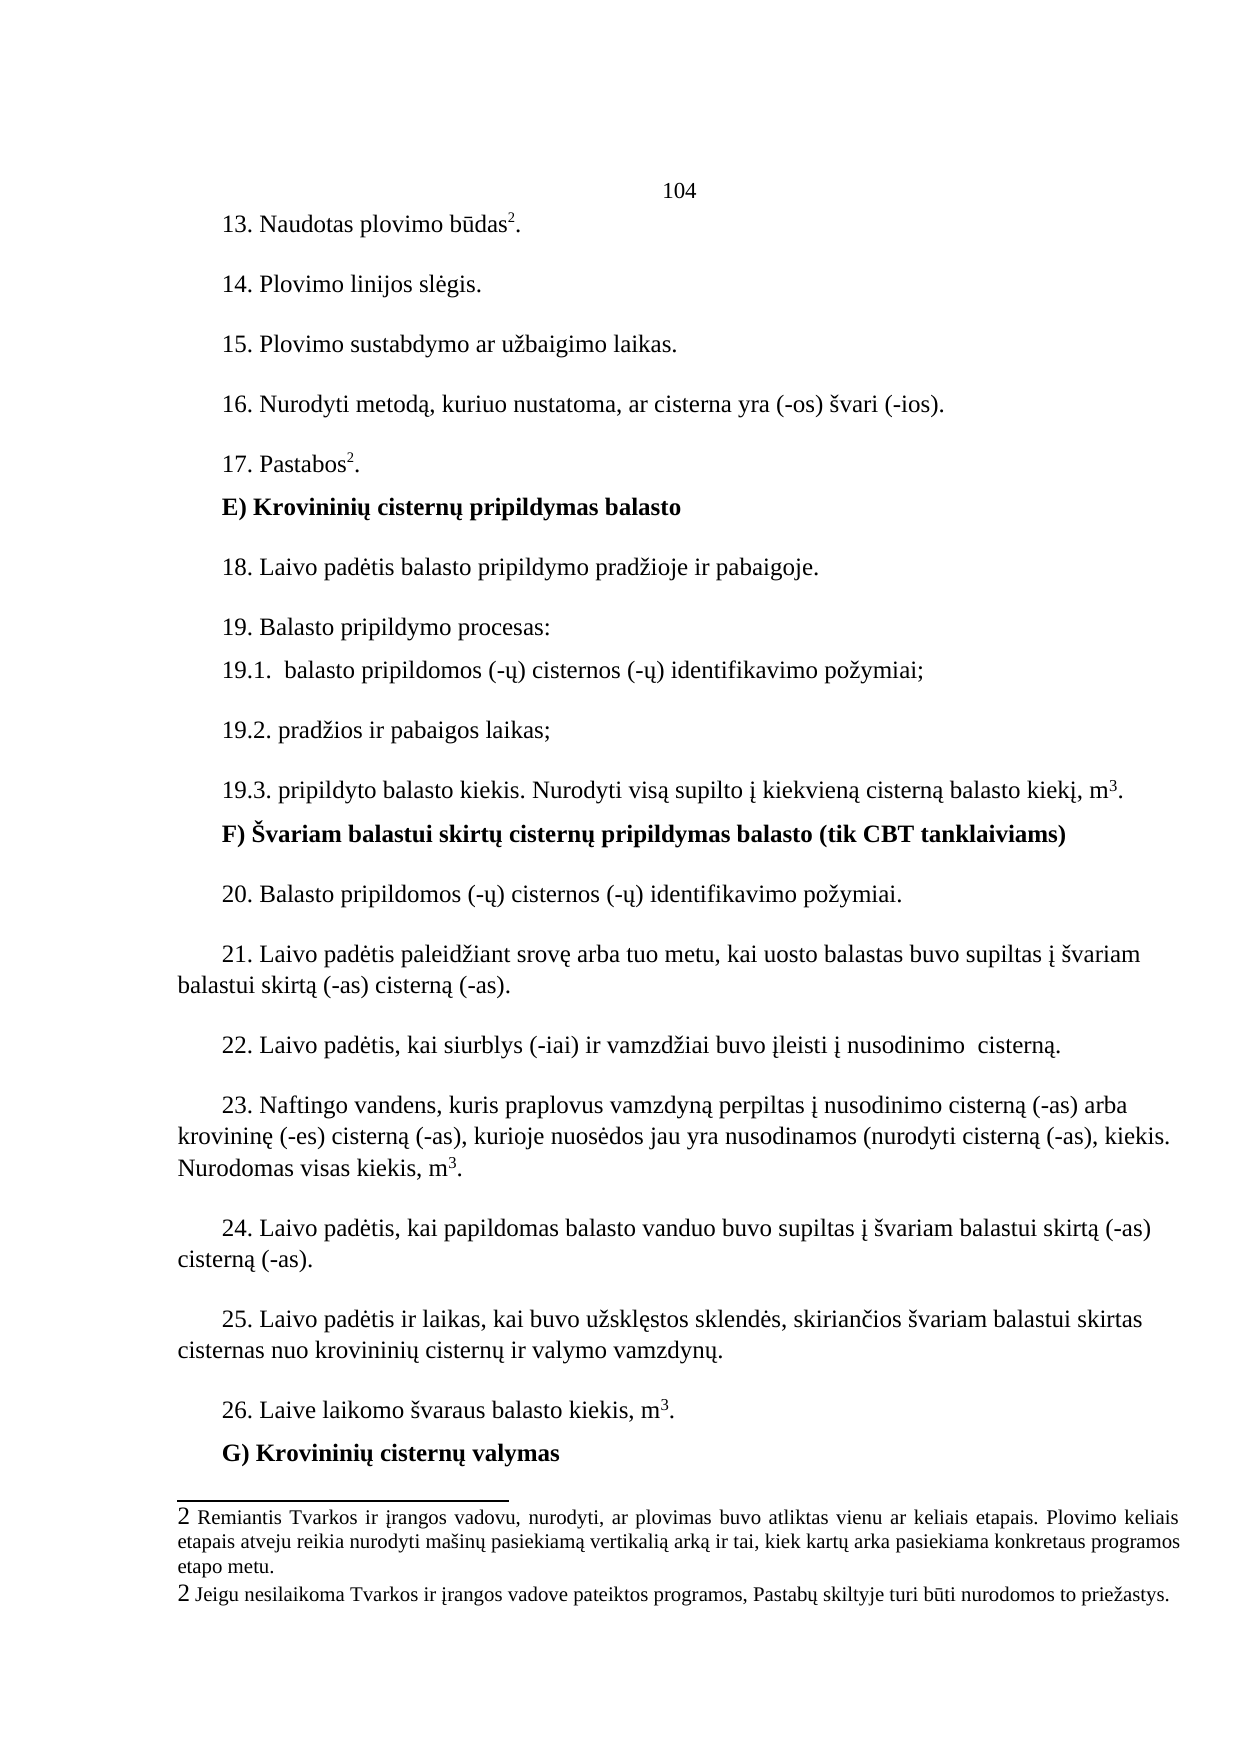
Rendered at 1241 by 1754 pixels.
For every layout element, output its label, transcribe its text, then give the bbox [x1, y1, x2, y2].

text 24. Laivo padėtis, kai papildomas balasto vanduo buvo supiltas į švariam balastui skirtą (-as) cisterną (-as). [177, 1210, 1181, 1273]
text 16. Nurodyti metodą, kuriuo nustatoma, ar cisterna yra (-os) švari (-ios). [177, 387, 1181, 418]
text 17. Pastabos. [177, 447, 1181, 478]
text 19.1. balasto pripildomos (-ų) cisternos (-ų) identifikavimo požymiai; [177, 653, 1181, 684]
text 19.3. pripildyto balasto kiekis. Nurodyti visą supilto į kiekvieną cisterną balasto kiekį, m3. [177, 773, 1181, 804]
text 25. Laivo padėtis ir laikas, kai buvo užsklęstos sklendės, skiriančios švariam balastui skirtas cisternas nuo krovininių cisternų ir valymo vamzdynų. [177, 1301, 1181, 1364]
text Remiantis Tvarkos ir įrangos vadovu, nurodyti, ar plovimas buvo atliktas vienu ar keliais etapais. Plovimo keliais etapais atveju reikia nurodyti mašinų pasiekiamą vertikalią arką ir tai, kiek kartų arka pasiekiama konkretaus programos etapo metu. [177, 1501, 1181, 1578]
text G) Krovininių cisternų valymas [177, 1436, 1181, 1467]
text 21. Laivo padėtis paleidžiant srovę arba tuo metu, kai uosto balastas buvo supiltas į švariam balastui skirtą (-as) cisterną (-as). [177, 936, 1181, 999]
text 23. Naftingo vandens, kuris praplovus vamzdyną perpiltas į nusodinimo cisterną (-as) arba krovininę (-es) cisterną (-as), kurioje nuosėdos jau yra nusodinamos (nurodyti cisterną (-as), kiekis. Nurodomas visas kiekis, m3. [177, 1088, 1181, 1181]
text 18. Laivo padėtis balasto pripildymo pradžioje ir pabaigoje. [177, 550, 1181, 581]
text 22. Laivo padėtis, kai siurblys (-iai) ir vamzdžiai buvo įleisti į nusodinimo cisterną. [177, 1028, 1181, 1059]
text F) Švariam balastui skirtų cisternų pripildymas balasto (tik CBT tanklaiviams) [177, 816, 1181, 848]
text 26. Laive laikomo švaraus balasto kiekis, m3. [177, 1393, 1181, 1424]
text Jeigu nesilaikoma Tvarkos ir įrangos vadove pateiktos programos, Pastabų skiltyje turi būti nurodomos to priežastys. [177, 1578, 1181, 1606]
text 19. Balasto pripildymo procesas: [177, 610, 1181, 641]
text 20. Balasto pripildomos (-ų) cisternos (-ų) identifikavimo požymiai. [177, 876, 1181, 908]
text 19.2. pradžios ir pabaigos laikas; [177, 713, 1181, 744]
text 13. Naudotas plovimo būdas. [177, 207, 1181, 238]
text 14. Plovimo linijos slėgis. [177, 267, 1181, 298]
text 15. Plovimo sustabdymo ar užbaigimo laikas. [177, 327, 1181, 358]
text E) Krovininių cisternų pripildymas balasto [177, 490, 1181, 521]
